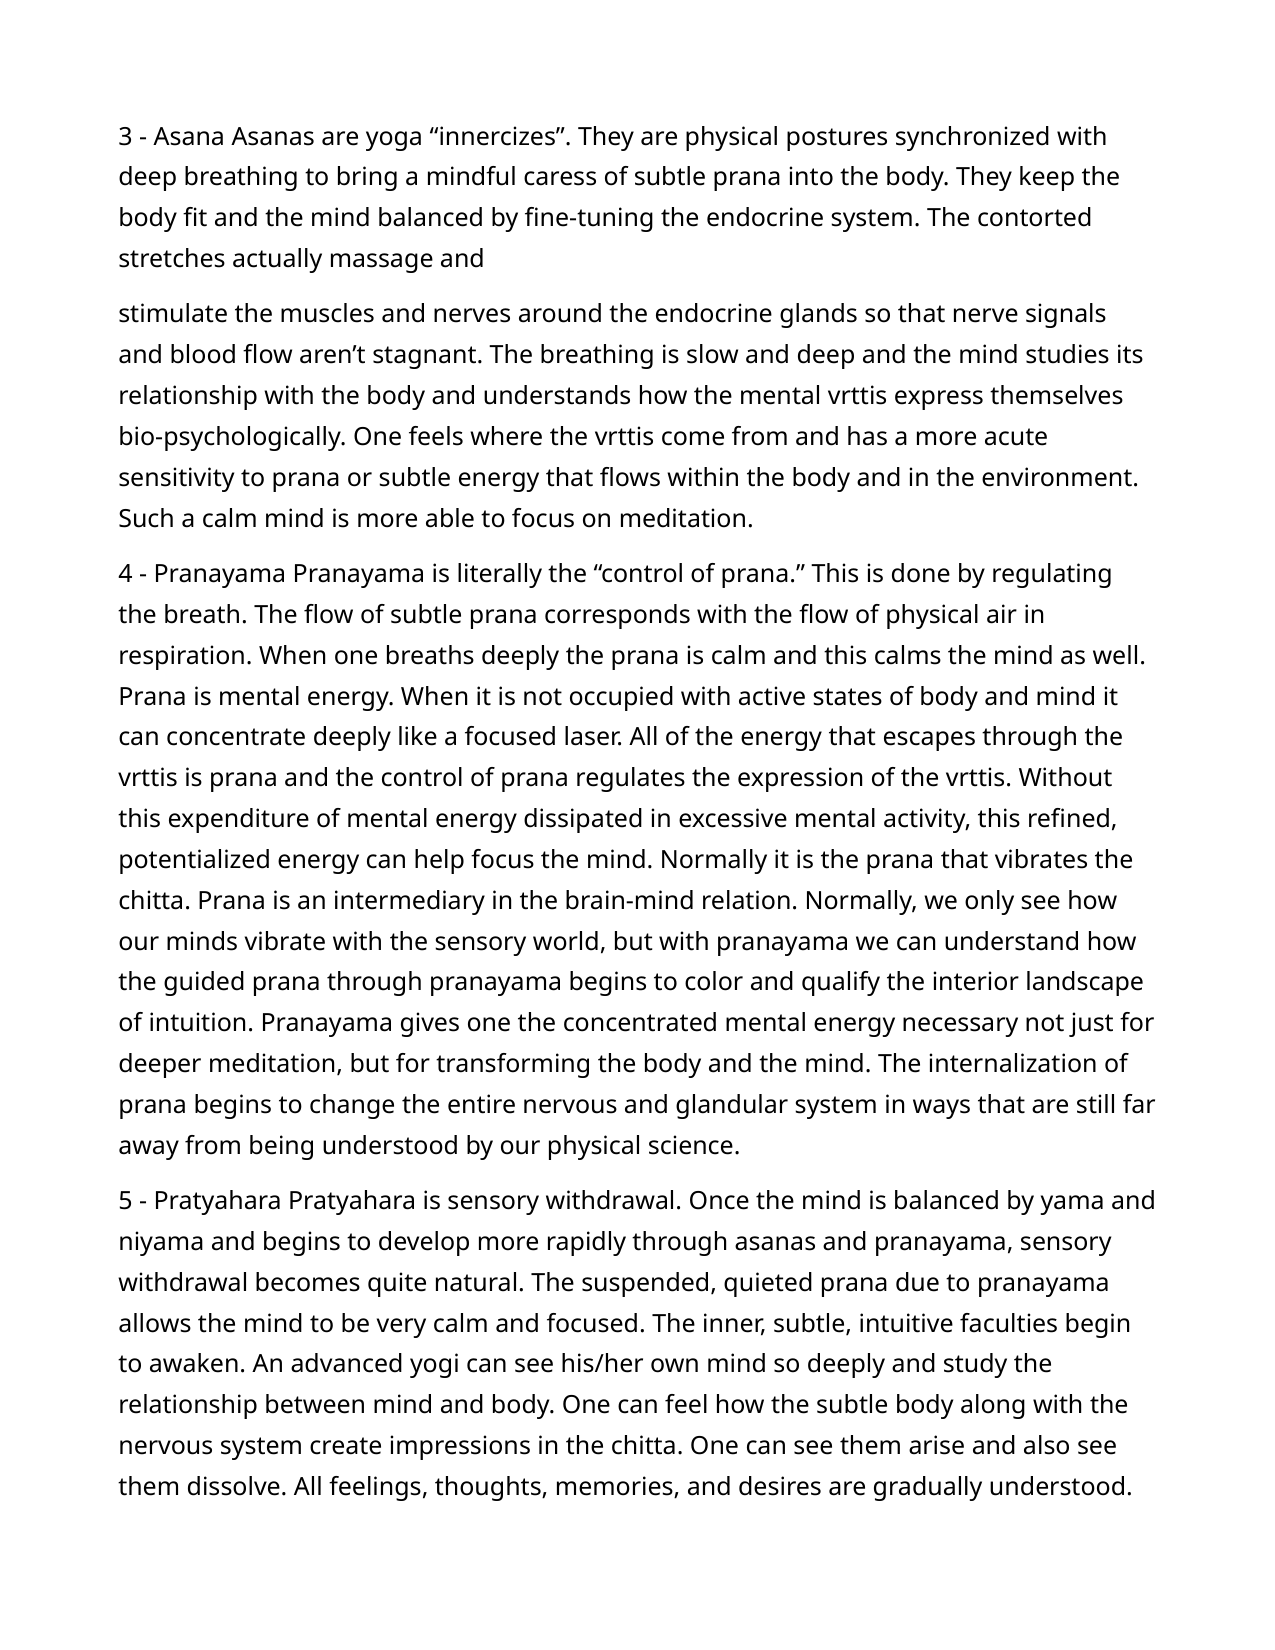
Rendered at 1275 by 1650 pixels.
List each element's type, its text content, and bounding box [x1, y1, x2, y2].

text 5 - Pratyahara Pratyahara is sensory withdrawal. Once the mind is balanced by yama and niyama and begins to develop more rapidly through asanas and pranayama, sensory withdrawal becomes quite natural. The suspended, quieted prana due to pranayama allows the mind to be very calm and focused. The inner, subtle, intuitive faculties begin to awaken. An advanced yogi can see his/her own mind so deeply and study the relationship between mind and body. One can feel how the subtle body along with the nervous system create impressions in the chitta. One can see them arise and also see them dissolve. All feelings, thoughts, memories, and desires are gradually understood. [118, 1183, 1157, 1503]
text 3 - Asana Asanas are yoga “innercizes”. They are physical postures synchronized with deep breathing to bring a mindful caress of subtle prana into the body. They keep the body fit and the mind balanced by fine-tuning the endocrine system. The contorted stretches actually massage and [118, 118, 1157, 275]
text 4 - Pranayama Pranayama is literally the “control of prana.” This is done by regulating the breath. The flow of subtle prana corresponds with the flow of physical air in respiration. When one breaths deeply the prana is calm and this calms the mind as well. Prana is mental energy. When it is not occupied with active states of body and mind it can concentrate deeply like a focused laser. All of the energy that escapes through the vrttis is prana and the control of prana regulates the expression of the vrttis. Without this expenditure of mental energy dissipated in excessive mental activity, this refined, potentialized energy can help focus the mind. Normally it is the prana that vibrates the chitta. Prana is an intermediary in the brain-mind relation. Normally, we only see how our minds vibrate with the sensory world, but with pranayama we can understand how the guided prana through pranayama begins to color and qualify the interior landscape of intuition. Pranayama gives one the concentrated mental energy necessary not just for deeper meditation, but for transforming the body and the mind. The internalization of prana begins to change the entire nervous and glandular system in ways that are still far away from being understood by our physical science. [118, 556, 1157, 1161]
text stimulate the muscles and nerves around the endocrine glands so that nerve signals and blood flow aren’t stagnant. The breathing is slow and deep and the mind studies its relationship with the body and understands how the mental vrttis express themselves bio-psychologically. One feels where the vrttis come from and has a more acute sensitivity to prana or subtle energy that flows within the body and in the environment. Such a calm mind is more able to focus on meditation. [118, 296, 1157, 534]
